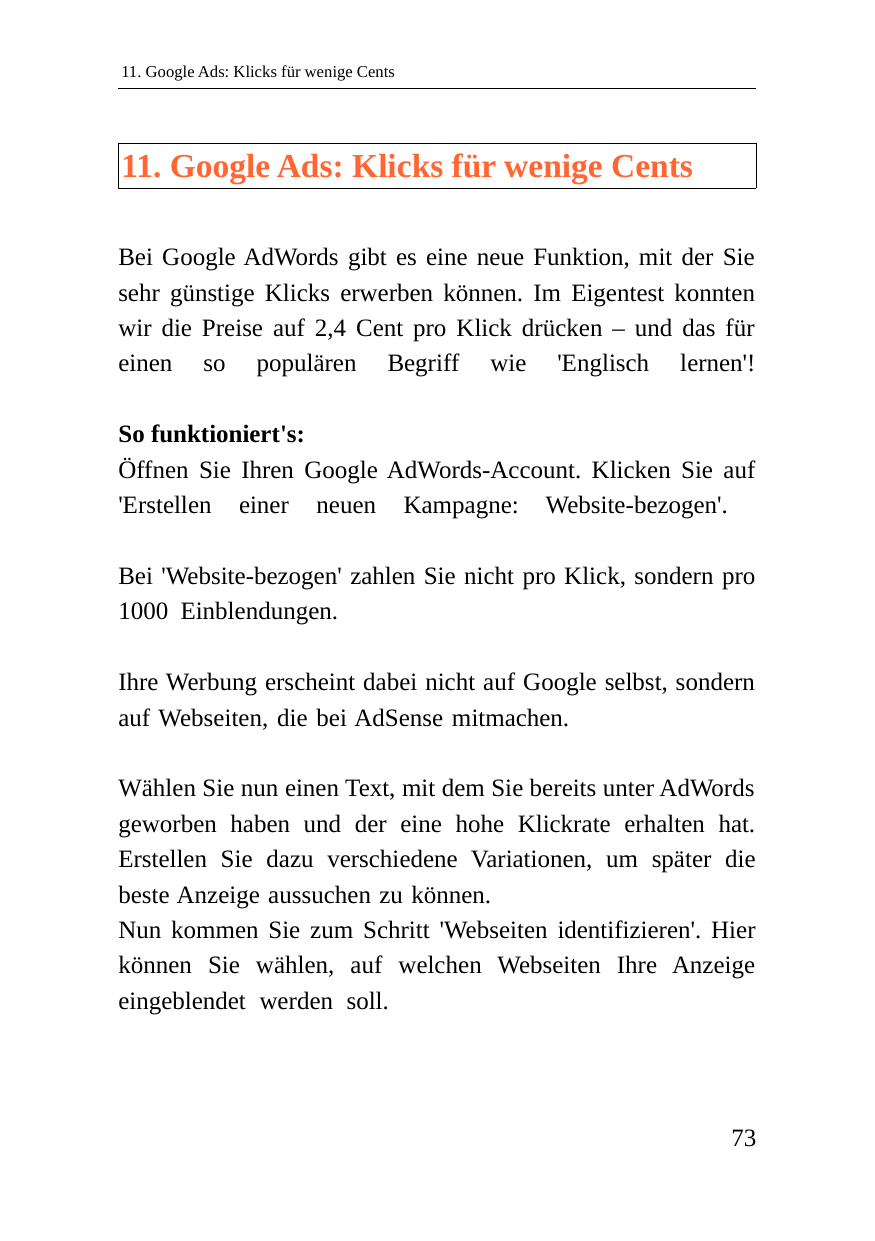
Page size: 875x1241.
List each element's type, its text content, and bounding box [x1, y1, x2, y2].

text So funktioniert's: [118, 413, 756, 448]
text Bei Google AdWords gibt es eine neue Funktion, mit der Sie sehr günstige Klicks erwerben können. Im Eigentest konnten wir die Preise auf 2,4 Cent pro Klick drücken – und das für einen so populären Begriff wie 'Englisch lernen'! [118, 236, 756, 413]
text Öffnen Sie Ihren Google AdWords-Account. Klicken Sie auf 'Erstellen einer neuen Kampagne: Website-bezogen'. Bei 'Website-bezogen' zahlen Sie nicht pro Klick, sondern pro 1000 Einblendungen. Ihre Werbung erscheint dabei nicht auf Google selbst, sondern auf Webseiten, die bei AdSense mitmachen. Wählen Sie nun einen Text, mit dem Sie bereits unter AdWords geworben haben und der eine hohe Klickrate erhalten hat. Erstellen Sie dazu verschiedene Variationen, um später die beste Anzeige aussuchen zu können. Nun kommen Sie zum Schritt 'Webseiten identifizieren'. Hier können Sie wählen, auf welchen Webseiten Ihre Anzeige eingeblendet werden soll. [118, 448, 756, 1050]
subtitle Google Ads: Klicks für wenige Cents [119, 144, 756, 188]
